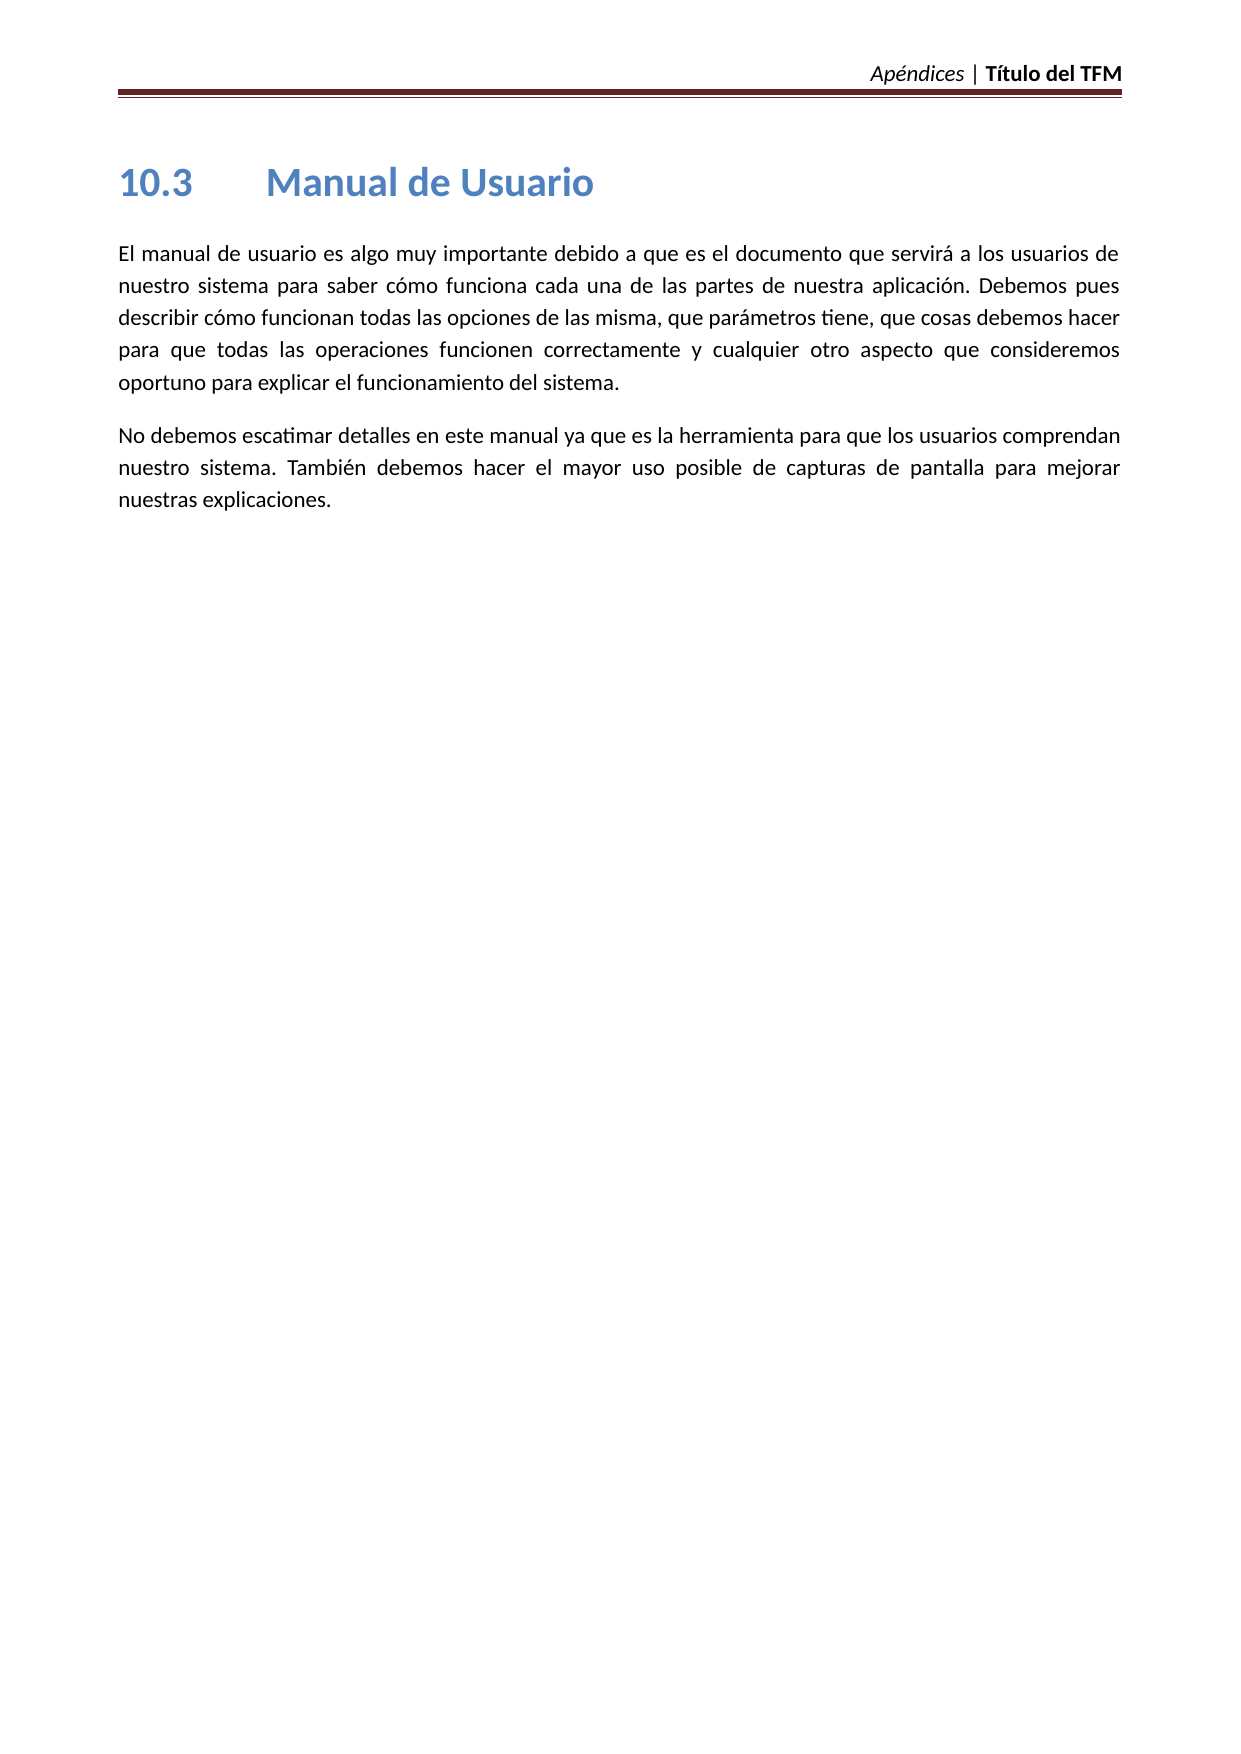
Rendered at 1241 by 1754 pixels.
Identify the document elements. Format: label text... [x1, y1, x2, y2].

subtitle Manual de Usuario [118, 156, 1122, 206]
text El manual de usuario es algo muy importante debido a que es el documento que servirá a los usuarios de nuestro sistema para saber cómo funciona cada una de las partes de nuestra aplicación. Debemos pues describir cómo funcionan todas las opciones de las misma, que parámetros tiene, que cosas debemos hacer para que todas las operaciones funcionen correctamente y cualquier otro aspecto que consideremos oportuno para explicar el funcionamiento del sistema. [118, 239, 1122, 396]
text No debemos escatimar detalles en este manual ya que es la herramienta para que los usuarios comprendan nuestro sistema. También debemos hacer el mayor uso posible de capturas de pantalla para mejorar nuestras explicaciones. [118, 421, 1122, 513]
